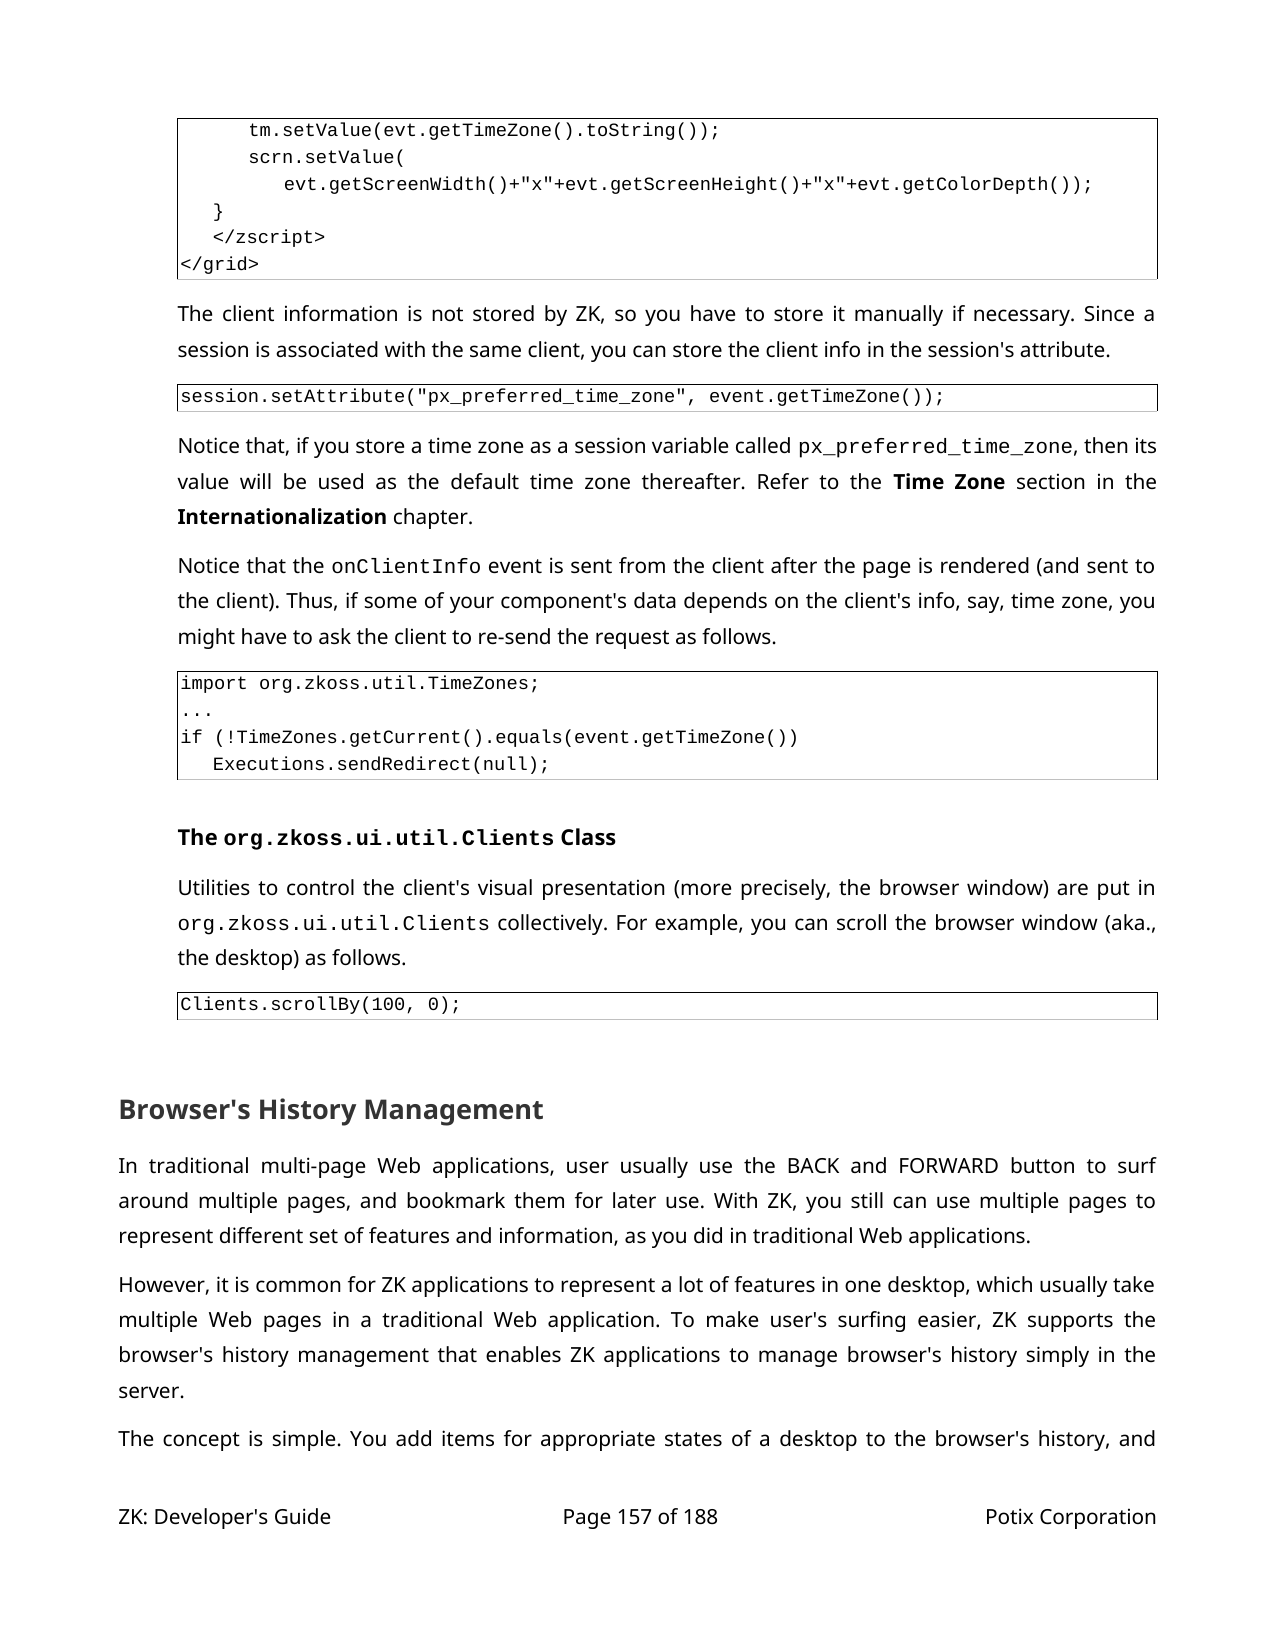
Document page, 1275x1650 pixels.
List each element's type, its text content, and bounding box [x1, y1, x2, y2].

text session.setAttribute("px_preferred_time_zone", event.getTimeZone()); [178, 385, 1157, 411]
subtitle Browser's History Management [118, 1090, 1157, 1127]
text The concept is simple. You add items for appropriate states of a desktop to the browser's history, and [118, 1424, 1157, 1453]
text Executions.sendRedirect(null); [178, 752, 1157, 779]
text evt.getScreenWidth()+"x"+evt.getScreenHeight()+"x"+evt.getColorDepth()); } </zscript> </grid> [178, 172, 1157, 279]
text However, it is common for ZK applications to represent a lot of features in one desktop, which usually take multiple Web pages in a traditional Web application. To make user's surfing easier, ZK supports the browser's history management that enables ZK applications to manage browser's history simply in the server. [118, 1270, 1157, 1404]
text if (!TimeZones.getCurrent().equals(event.getTimeZone()) [178, 725, 1157, 749]
text In traditional multi-page Web applications, user usually use the BACK and FORWARD button to surf around multiple pages, and bookmark them for later use. With ZK, you still can use multiple pages to represent different set of features and information, as you did in traditional Web applications. [118, 1151, 1157, 1249]
text Notice that, if you store a time zone as a session variable called px_preferred_time_zone, then its value will be used as the default time zone thereafter. Refer to the Time Zone section in the Internationalization chapter. [177, 431, 1157, 530]
subtitle The org.zkoss.ui.util.Clients Class [177, 822, 1157, 852]
text tm.setValue(evt.getTimeZone().toString()); scrn.setValue( [178, 119, 1157, 169]
text The client information is not stored by ZK, so you have to store it manually if necessary. Since a session is associated with the same client, you can store the client info in the session's attribute. [177, 299, 1157, 363]
text import org.zkoss.util.TimeZones; [178, 672, 1157, 695]
text Notice that the onClientInfo event is sent from the client after the page is rendered (and sent to the client). Thus, if some of your component's data depends on the client's info, say, time zone, you might have to ask the client to re-send the request as follows. [177, 551, 1157, 650]
text Clients.scrollBy(100, 0); [178, 993, 1157, 1019]
text Utilities to control the client's visual presentation (more precisely, the browser window) are put in org.zkoss.ui.util.Clients collectively. For example, you can scroll the browser window (aka., the desktop) as follows. [177, 873, 1157, 972]
text ... [178, 698, 1157, 722]
